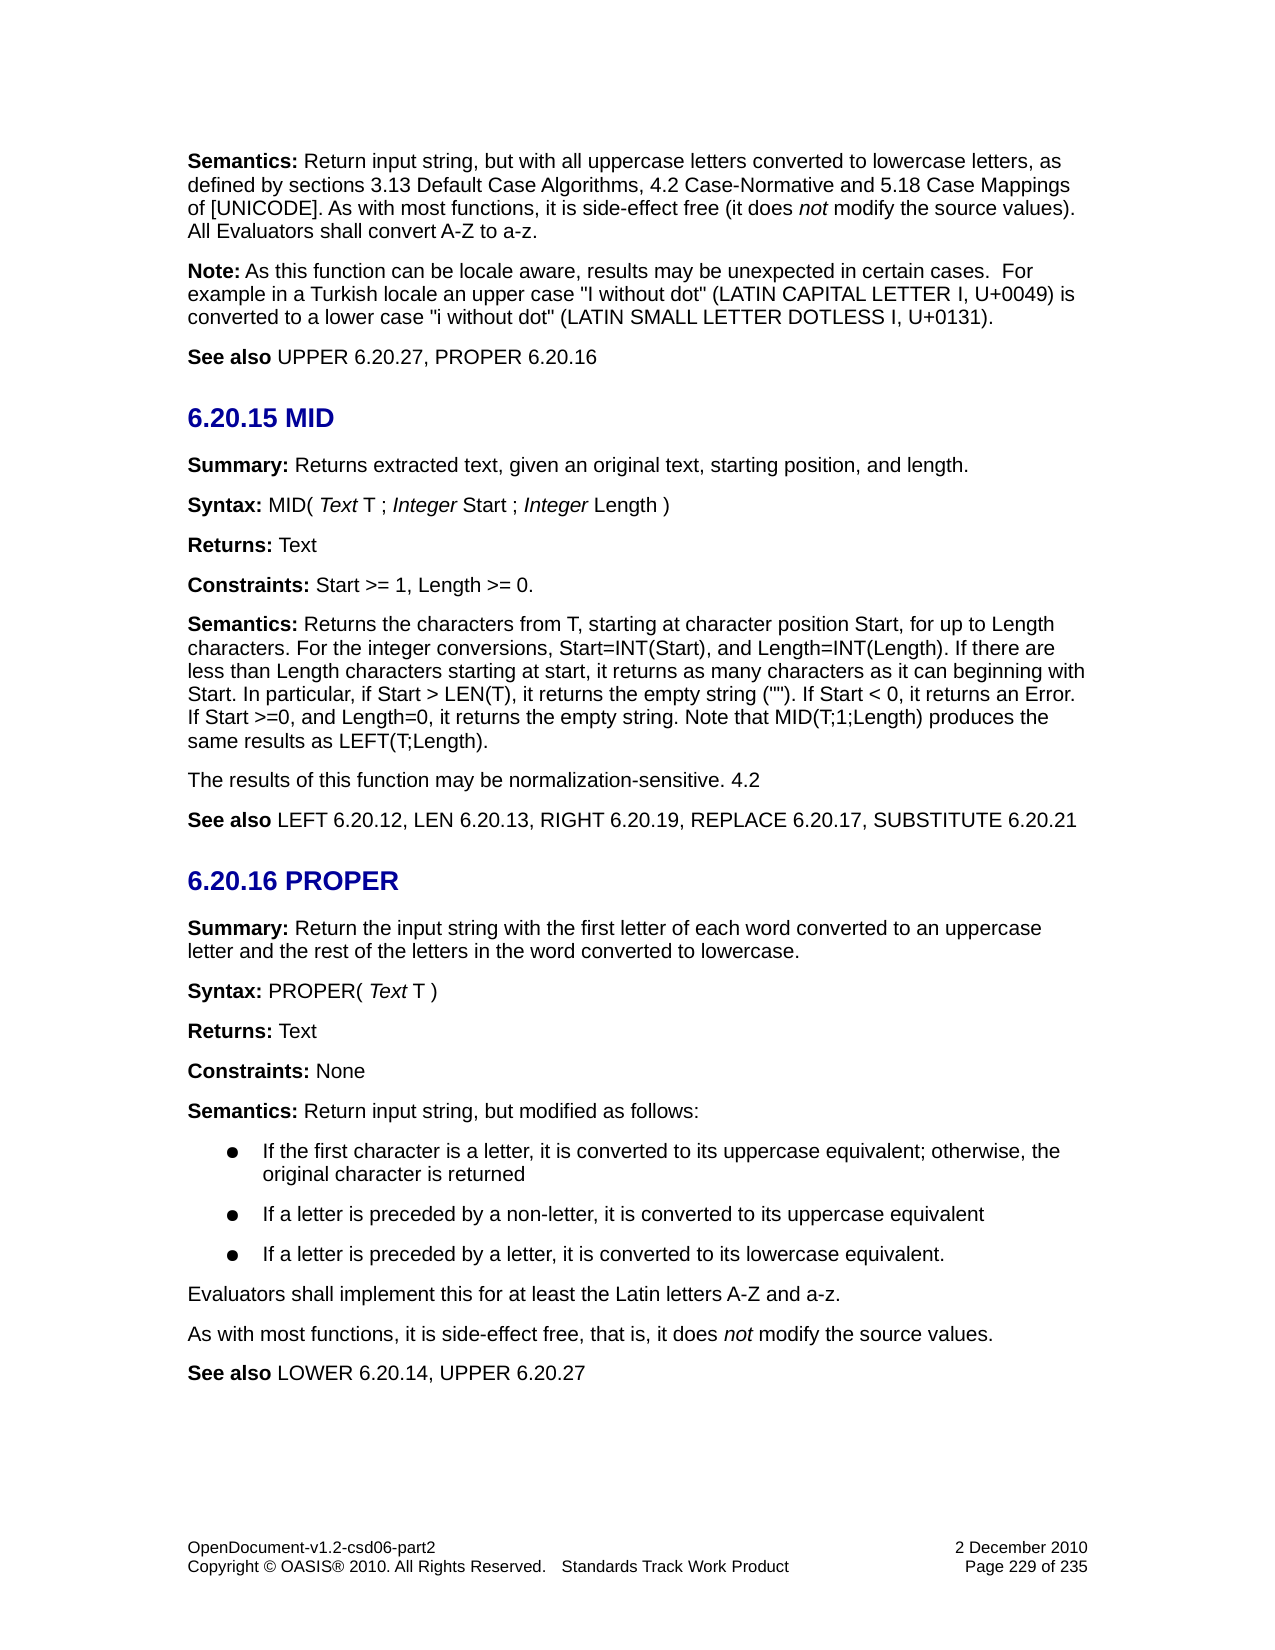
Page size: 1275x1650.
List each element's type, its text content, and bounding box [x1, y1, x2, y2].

text Semantics: Return input string, but with all uppercase letters converted to lowercase letters, as defined by sections 3.13 Default Case Algorithms, 4.2 Case-Normative and 5.18 Case Mappings of [UNICODE]. As with most functions, it is side-effect free (it does not modify the source values). All Evaluators shall convert A-Z to a-z. [187, 150, 1088, 243]
text Constraints: None [187, 1059, 1088, 1083]
text See also LOWER 6.20.14, UPPER 6.20.27 [187, 1362, 1088, 1385]
text Constraints: Start >= 1, Length >= 0. [187, 573, 1088, 596]
text See also UPPER 6.20.27, PROPER 6.20.16 [187, 346, 1088, 369]
subtitle MID [187, 402, 1088, 433]
text Summary: Return the input string with the first letter of each word converted to an uppercase letter and the rest of the letters in the word converted to lowercase. [187, 917, 1088, 963]
text See also LEFT 6.20.12, LEN 6.20.13, RIGHT 6.20.19, REPLACE 6.20.17, SUBSTITUTE 6.20.21 [187, 809, 1088, 832]
list If a letter is preceded by a letter, it is converted to its lowercase equivalent. [225, 1242, 1088, 1266]
text Syntax: PROPER( Text T ) [187, 980, 1088, 1003]
text Semantics: Returns the characters from T, starting at character position Start, for up to Length characters. For the integer conversions, Start=INT(Start), and Length=INT(Length). If there are less than Length characters starting at start, it returns as many characters as it can beginning with Start. In particular, if Start > LEN(T), it returns the empty string (""). If Start < 0, it returns an Error. If Start >=0, and Length=0, it returns the empty string. Note that MID(T;1;Length) produces the same results as LEFT(T;Length). [187, 613, 1088, 752]
text Semantics: Return input string, but modified as follows: [187, 1099, 1088, 1123]
text Returns: Text [187, 1020, 1088, 1043]
text As with most functions, it is side-effect free, that is, it does not modify the source values. [187, 1322, 1088, 1345]
list If the first character is a letter, it is converted to its uppercase equivalent; otherwise, the original character is returned [225, 1139, 1088, 1186]
text Syntax: MID( Text T ; Integer Start ; Integer Length ) [187, 493, 1088, 517]
text The results of this function may be normalization-sensitive. 4.2 [187, 769, 1088, 792]
text Note: As this function can be locale aware, results may be unexpected in certain cases. For example in a Turkish locale an upper case "I without dot" (LATIN CAPITAL LETTER I, U+0049) is converted to a lower case "i without dot" (LATIN SMALL LETTER DOTLESS I, U+0131). [187, 259, 1088, 329]
text Returns: Text [187, 533, 1088, 557]
list If a letter is preceded by a non-letter, it is converted to its uppercase equivalent [225, 1202, 1088, 1226]
text Summary: Returns extracted text, given an original text, starting position, and length. [187, 453, 1088, 477]
subtitle PROPER [187, 866, 1088, 896]
text Evaluators shall implement this for at least the Latin letters A-Z and a-z. [187, 1282, 1088, 1306]
